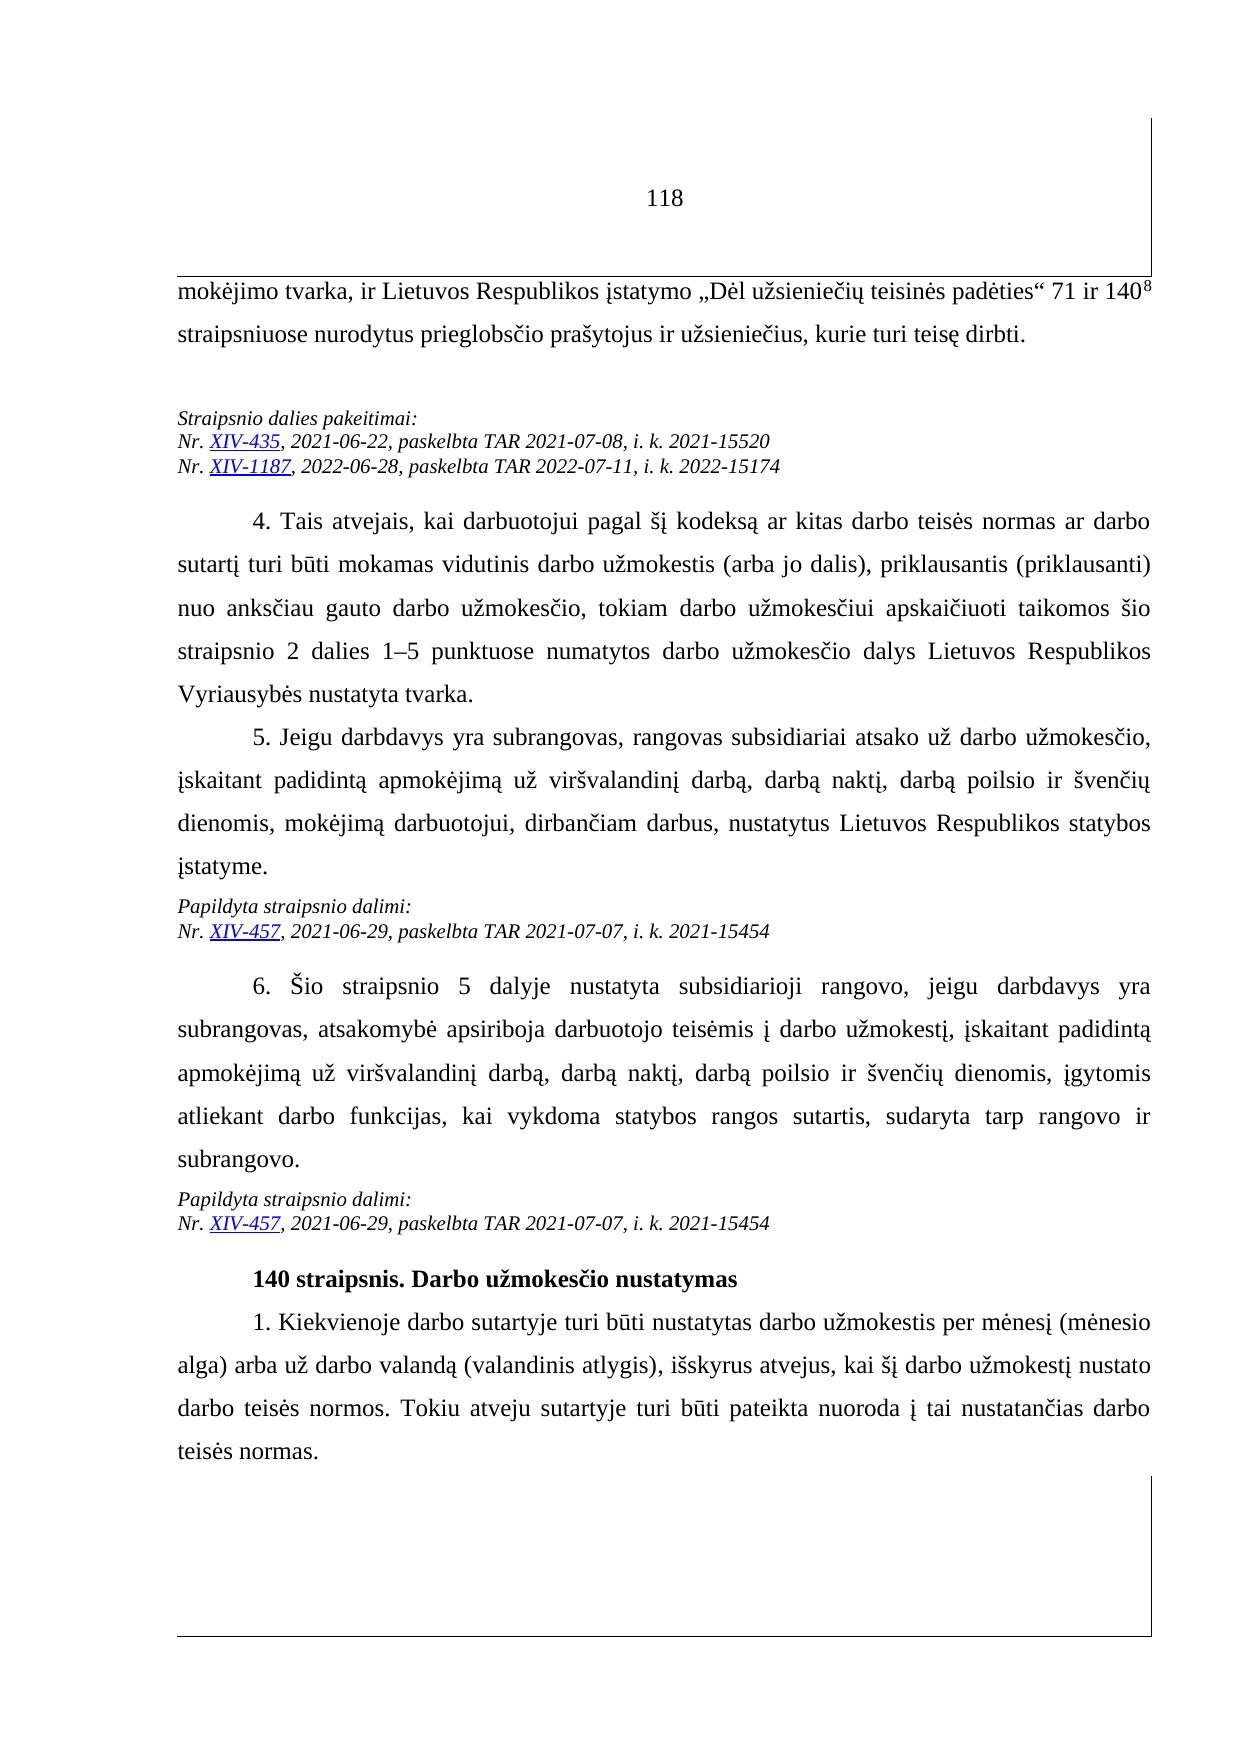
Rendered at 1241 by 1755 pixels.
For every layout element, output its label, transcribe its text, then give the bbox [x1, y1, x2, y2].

text 5. Jeigu darbdavys yra subrangovas, rangovas subsidiariai atsako už darbo užmokesčio, įskaitant padidintą apmokėjimą už viršvalandinį darbą, darbą naktį, darbą poilsio ir švenčių dienomis, mokėjimą darbuotojui, dirbančiam darbus, nustatytus Lietuvos Respublikos statybos įstatyme. [177, 722, 1152, 880]
text Nr. XIV-457, 2021-06-29, paskelbta TAR 2021-07-07, i. k. 2021-15454 [177, 1211, 1152, 1235]
text 1. Kiekvienoje darbo sutartyje turi būti nustatytas darbo užmokestis per mėnesį (mėnesio alga) arba už darbo valandą (valandinis atlygis), išskyrus atvejus, kai šį darbo užmokestį nustato darbo teisės normos. Tokiu atveju sutartyje turi būti pateikta nuoroda į tai nustatančias darbo teisės normas. [177, 1307, 1152, 1465]
subtitle 140 straipsnis. Darbo užmokesčio nustatymas [177, 1264, 1152, 1293]
text Straipsnio dalies pakeitimai: [177, 405, 1152, 429]
text Papildyta straipsnio dalimi: [177, 1187, 1152, 1211]
text Papildyta straipsnio dalimi: [177, 894, 1152, 918]
text Nr. XIV-435, 2021-06-22, paskelbta TAR 2021-07-08, i. k. 2021-15520 [177, 429, 1152, 453]
text mokėjimo tvarka, ir Lietuvos Respublikos įstatymo „Dėl užsieniečių teisinės padėties“ 71 ir 1408 straipsniuose nurodytus prieglobsčio prašytojus ir užsieniečius, kurie turi teisę dirbti. [177, 276, 1152, 348]
text 6. Šio straipsnio 5 dalyje nustatyta subsidiarioji rangovo, jeigu darbdavys yra subrangovas, atsakomybė apsiriboja darbuotojo teisėmis į darbo užmokestį, įskaitant padidintą apmokėjimą už viršvalandinį darbą, darbą naktį, darbą poilsio ir švenčių dienomis, įgytomis atliekant darbo funkcijas, kai vykdoma statybos rangos sutartis, sudaryta tarp rangovo ir subrangovo. [177, 971, 1152, 1173]
text Nr. XIV-1187, 2022-06-28, paskelbta TAR 2022-07-11, i. k. 2022-15174 [177, 453, 1152, 478]
text Nr. XIV-457, 2021-06-29, paskelbta TAR 2021-07-07, i. k. 2021-15454 [177, 918, 1152, 943]
text 4. Tais atvejais, kai darbuotojui pagal šį kodeksą ar kitas darbo teisės normas ar darbo sutartį turi būti mokamas vidutinis darbo užmokestis (arba jo dalis), priklausantis (priklausanti) nuo anksčiau gauto darbo užmokesčio, tokiam darbo užmokesčiui apskaičiuoti taikomos šio straipsnio 2 dalies 1–5 punktuose numatytos darbo užmokesčio dalys Lietuvos Respublikos Vyriausybės nustatyta tvarka. [177, 506, 1152, 708]
